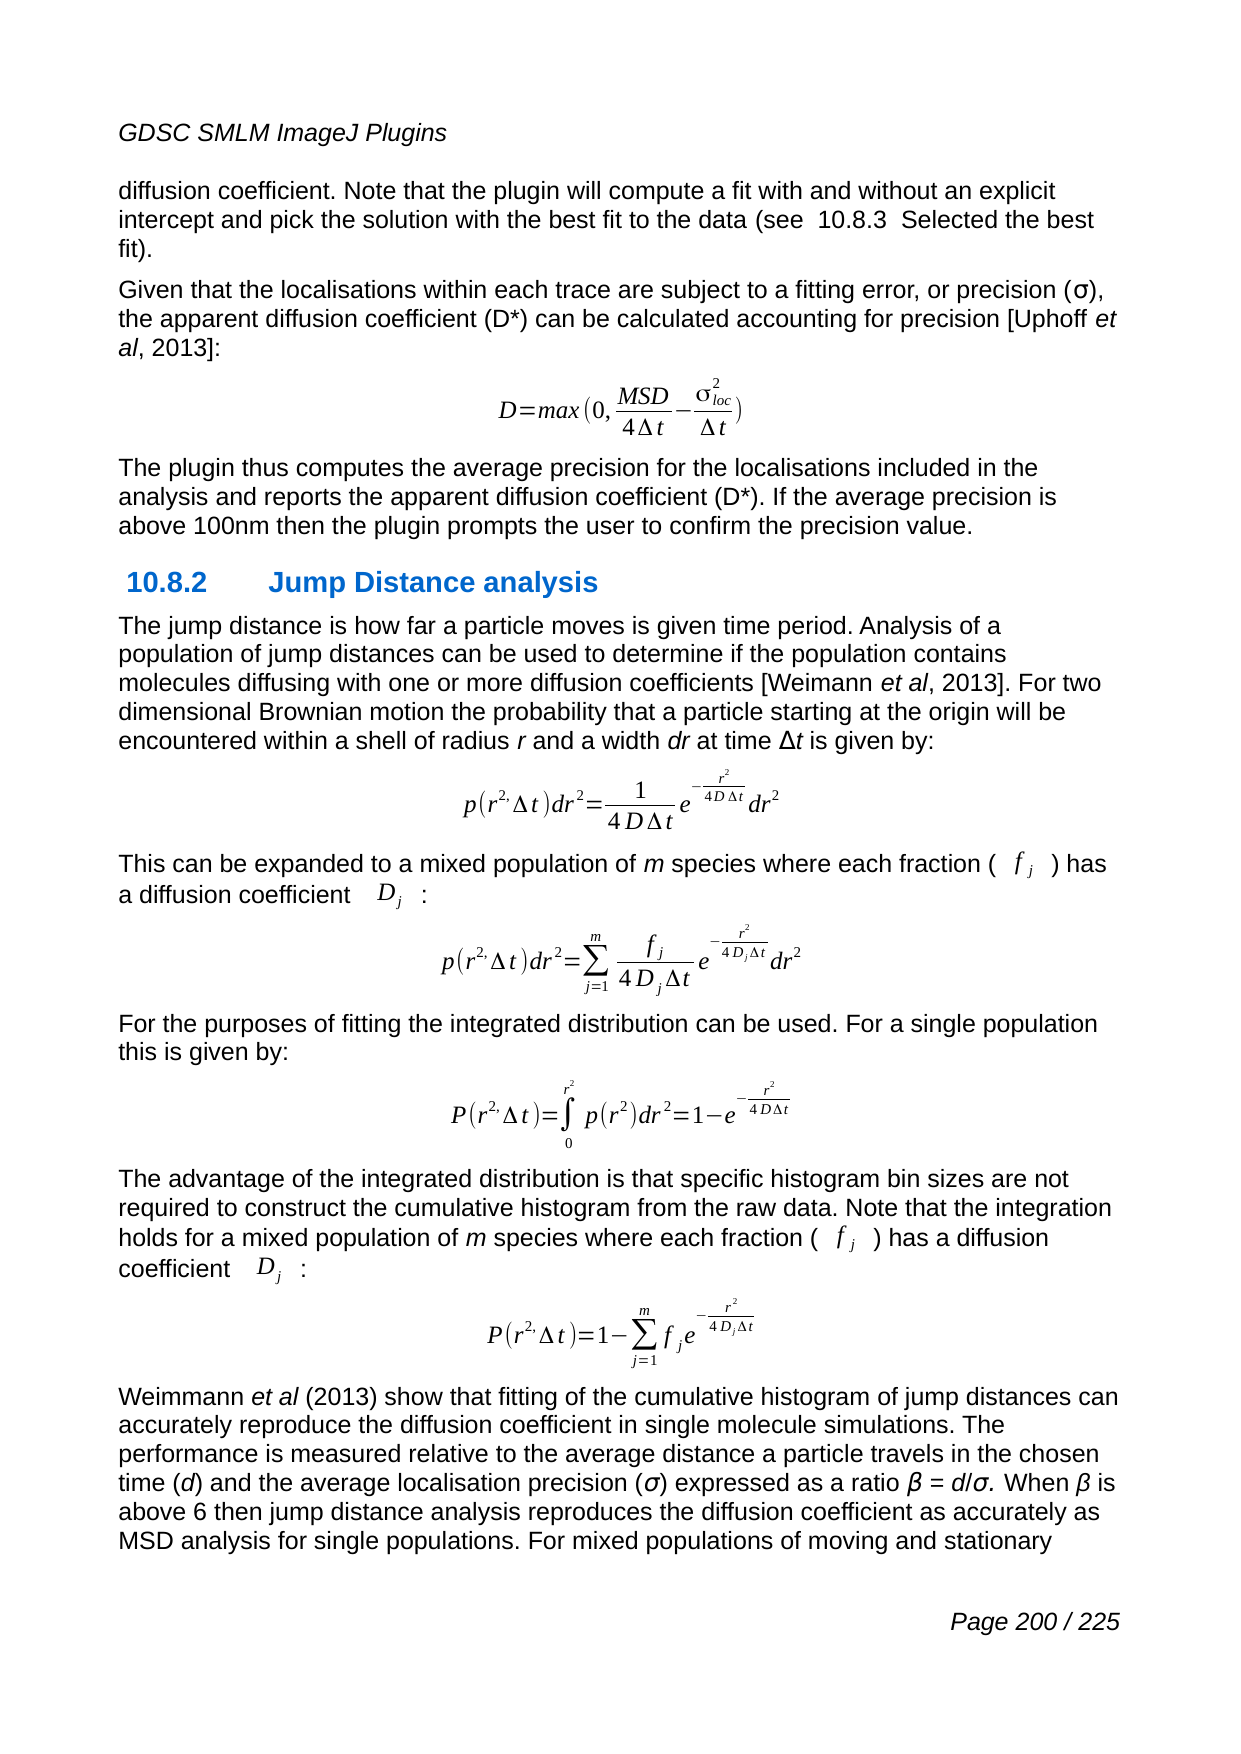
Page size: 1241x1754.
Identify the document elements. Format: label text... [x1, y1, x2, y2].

text Given that the localisations within each trace are subject to a fitting error, or precision (σ), the apparent diffusion coefficient (D*) can be calculated accounting for precision [Uphoff et al, 2013]: [118, 275, 1122, 362]
subtitle Jump Distance analysis [118, 565, 1122, 598]
text The plugin thus computes the average precision for the localisations included in the analysis and reports the apparent diffusion coefficient (D*). If the average precision is above 100nm then the plugin prompts the user to confirm the precision value. [118, 453, 1122, 540]
text The advantage of the integrated distribution is that specific histogram bin sizes are not required to construct the cumulative histogram from the raw data. Note that the integration holds for a mixed population of m species where each fraction () has a diffusion coefficient : [118, 1164, 1122, 1284]
text The jump distance is how far a particle moves is given time period. Analysis of a population of jump distances can be used to determine if the population contains molecules diffusing with one or more diffusion coefficients [Weimann et al, 2013]. For two dimensional Brownian motion the probability that a particle starting at the origin will be encountered within a shell of radius r and a width dr at time Δt is given by: [118, 611, 1122, 755]
text Weimmann et al (2013) show that fitting of the cumulative histogram of jump distances can accurately reproduce the diffusion coefficient in single molecule simulations. The performance is measured relative to the average distance a particle travels in the chosen time (d) and the average localisation precision (σ) expressed as a ratio β = d/σ. When β is above 6 then jump distance analysis reproduces the diffusion coefficient as accurately as MSD analysis for single populations. For mixed populations of moving and stationary [118, 1382, 1122, 1555]
text diffusion coefficient. Note that the plugin will compute a fit with and without an explicit intercept and pick the solution with the best fit to the data (see 10.8.3 Selected the best fit). [118, 176, 1122, 263]
text For the purposes of fitting the integrated distribution can be used. For a single population this is given by: [118, 1008, 1122, 1066]
text This can be expanded to a mixed population of m species where each fraction () has a diffusion coefficient : [118, 847, 1122, 910]
